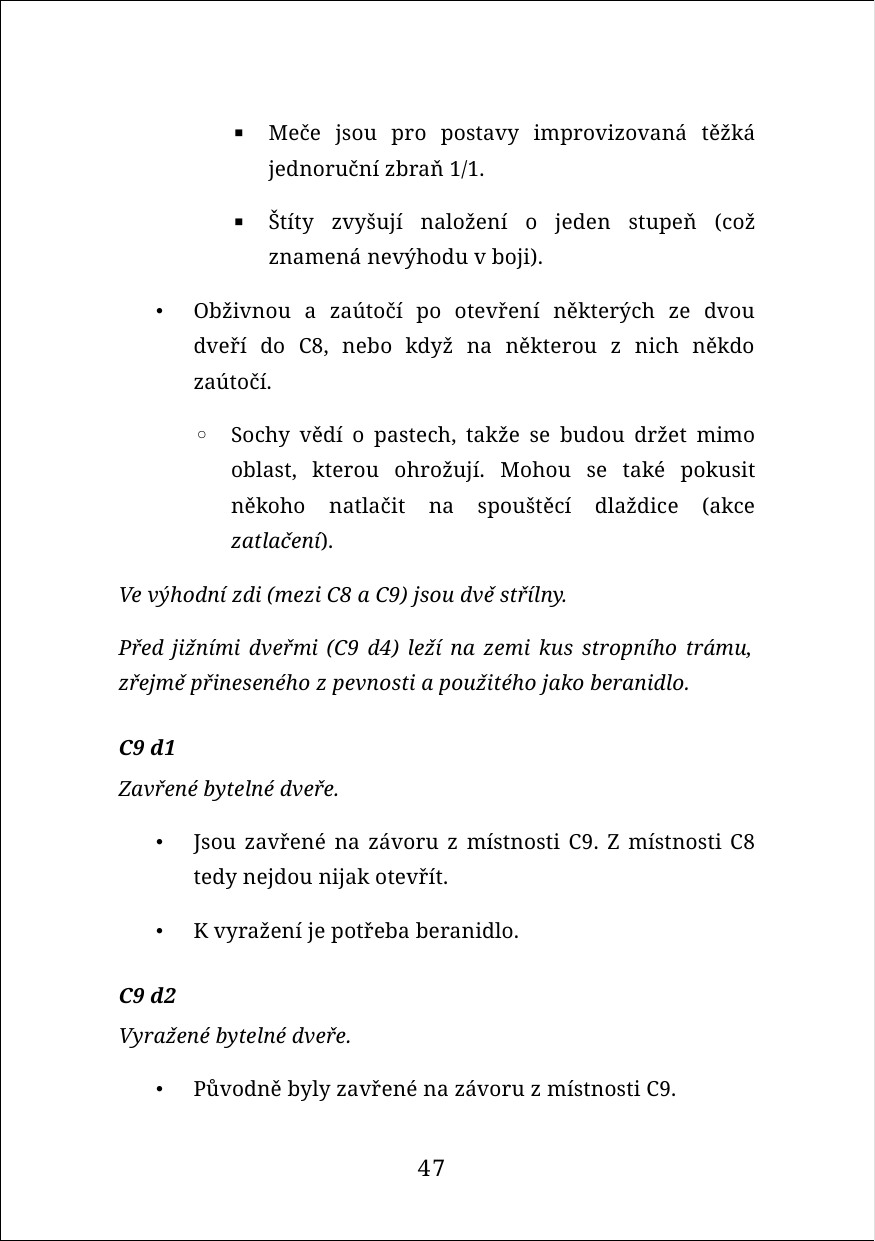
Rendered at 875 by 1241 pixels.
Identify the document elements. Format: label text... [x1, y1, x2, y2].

list Štíty zvyšují naložení o jeden stupeň (což znamená nevýhodu v boji). [231, 207, 756, 271]
list Sochy vědí o pastech, takže se budou držet mimo oblast, kterou ohrožují. Mohou se také pokusit někoho natlačit na spouštěcí dlaždice (akce zatlačení). [193, 420, 756, 555]
subtitle C9 d2 [118, 981, 756, 1009]
list K vyražení je potřeba beranidlo. [156, 916, 756, 944]
text Vyražené bytelné dveře. [118, 1021, 756, 1049]
subtitle C9 d1 [118, 733, 756, 762]
list Původně byly zavřené na závoru z místnosti C9. [156, 1074, 756, 1103]
text Ve výhodní zdi (mezi C8 a C9) jsou dvě střílny. [118, 580, 756, 608]
list Jsou zavřené na závoru z místnosti C9. Z místnosti C8 tedy nejdou nijak otevřít. [156, 827, 756, 891]
text Zavřené bytelné dveře. [118, 774, 756, 802]
text Před jižními dveřmi (C9 d4) leží na zemi kus stropního trámu, zřejmě přineseného z pevnosti a použitého jako beranidlo. [118, 633, 756, 697]
list Meče jsou pro postavy improvizovaná těžká jednoruční zbraň 1/1. [231, 118, 756, 182]
list Obživnou a zaútočí po otevření některých ze dvou dveří do C8, nebo když na některou z nich někdo zaútočí. [156, 296, 756, 395]
